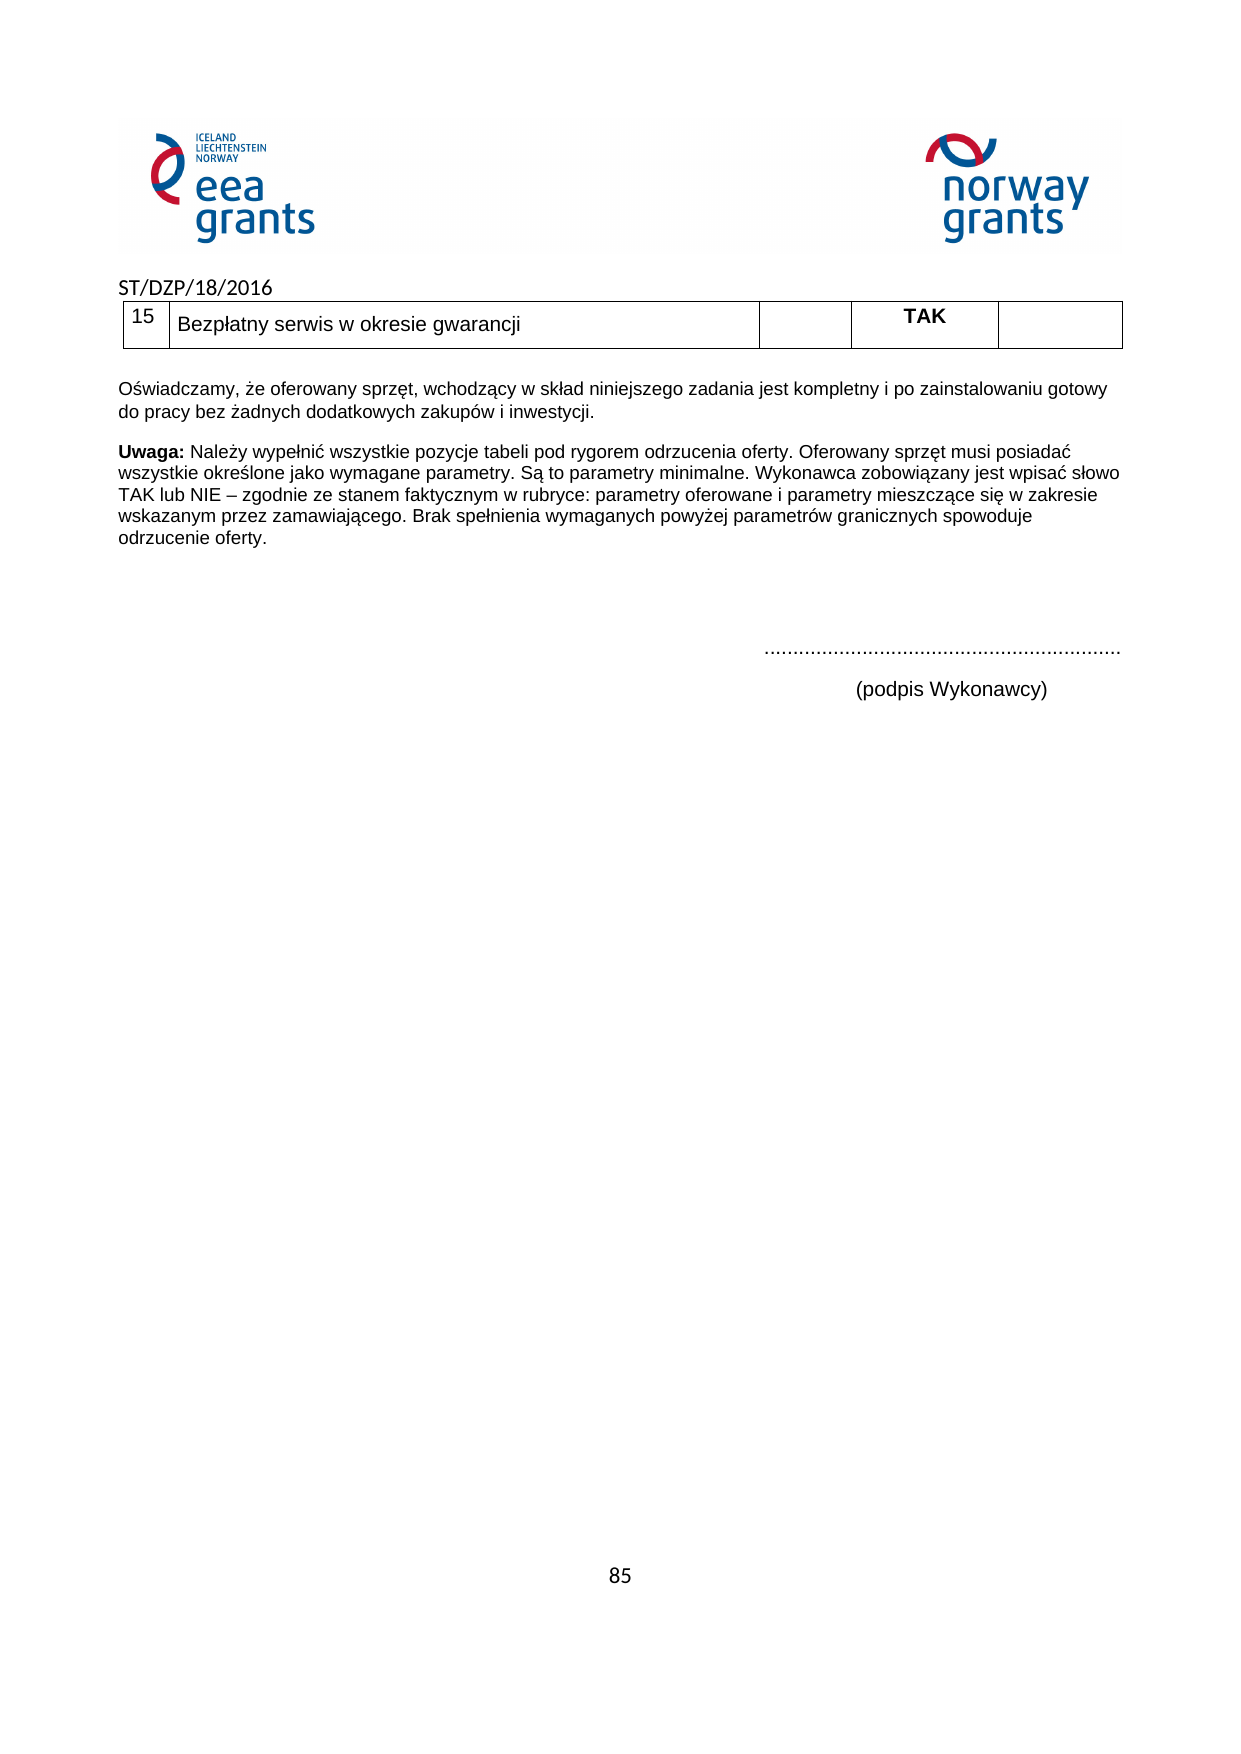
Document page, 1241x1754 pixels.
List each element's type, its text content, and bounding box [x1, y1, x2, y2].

text .............................................................. [156, 635, 1122, 659]
table_cell [760, 302, 851, 348]
text Uwaga: Należy wypełnić wszystkie pozycje tabeli pod rygorem odrzucenia oferty. Oferowany sprzęt musi posiadać wszystkie określone jako wymagane parametry. Są to parametry minimalne. Wykonawca zobowiązany jest wpisać słowo TAK lub NIE – zgodnie ze stanem faktycznym w rubryce: parametry oferowane i parametry mieszczące się w zakresie wskazanym przez zamawiającego. Brak spełnienia wymaganych powyżej parametrów granicznych spowoduje odrzucenie oferty. [118, 441, 1122, 548]
table_cell 15 [124, 302, 169, 348]
text Oświadczamy, że oferowany sprzęt, wchodzący w skład niniejszego zadania jest kompletny i po zainstalowaniu gotowy do pracy bez żadnych dodatkowych zakupów i inwestycji. [118, 378, 1122, 422]
table_cell [999, 302, 1122, 348]
text (podpis Wykonawcy) [118, 677, 1122, 701]
table_cell Bezpłatny serwis w okresie gwarancji [170, 302, 759, 348]
table_cell TAK [852, 302, 998, 348]
